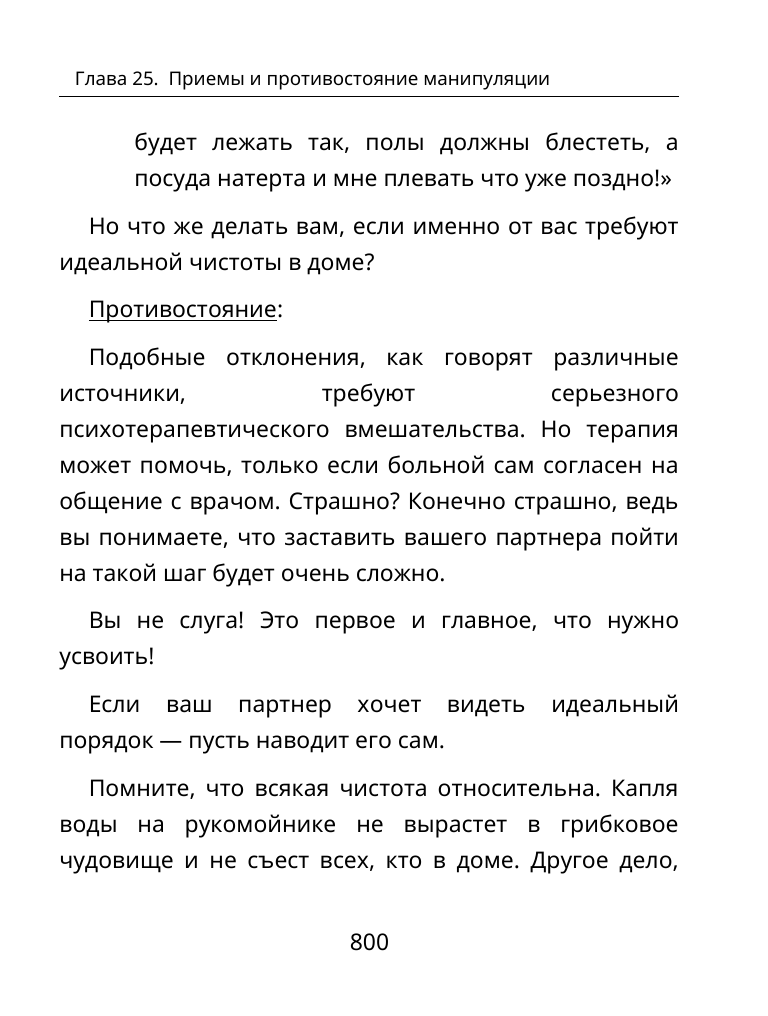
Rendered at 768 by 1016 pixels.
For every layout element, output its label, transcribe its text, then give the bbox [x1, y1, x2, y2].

text Подобные отклонения, как говорят различные источники, требуют серьезного психотерапевтического вмешательства. Но терапия может помочь, только если больной сам согласен на общение с врачом. Страшно? Конечно страшно, ведь вы понимаете, что заставить вашего партнера пойти на такой шаг будет очень сложно. [59, 341, 679, 588]
text Противостояние: [59, 293, 679, 324]
text Помните, что всякая чистота относительна. Капля воды на рукомойнике не вырастет в грибковое чудовище и не съест всех, кто в доме. Другое дело, [59, 772, 679, 875]
list будет лежать так, полы должны блестеть, а посуда натерта и мне плевать что уже поздно!» [97, 126, 679, 193]
text Если ваш партнер хочет видеть идеальный порядок — пусть наводит его сам. [59, 688, 679, 755]
text Вы не слуга! Это первое и главное, что нужно усвоить! [59, 604, 679, 672]
text Но что же делать вам, если именно от вас требуют идеальной чистоты в доме? [59, 210, 679, 277]
